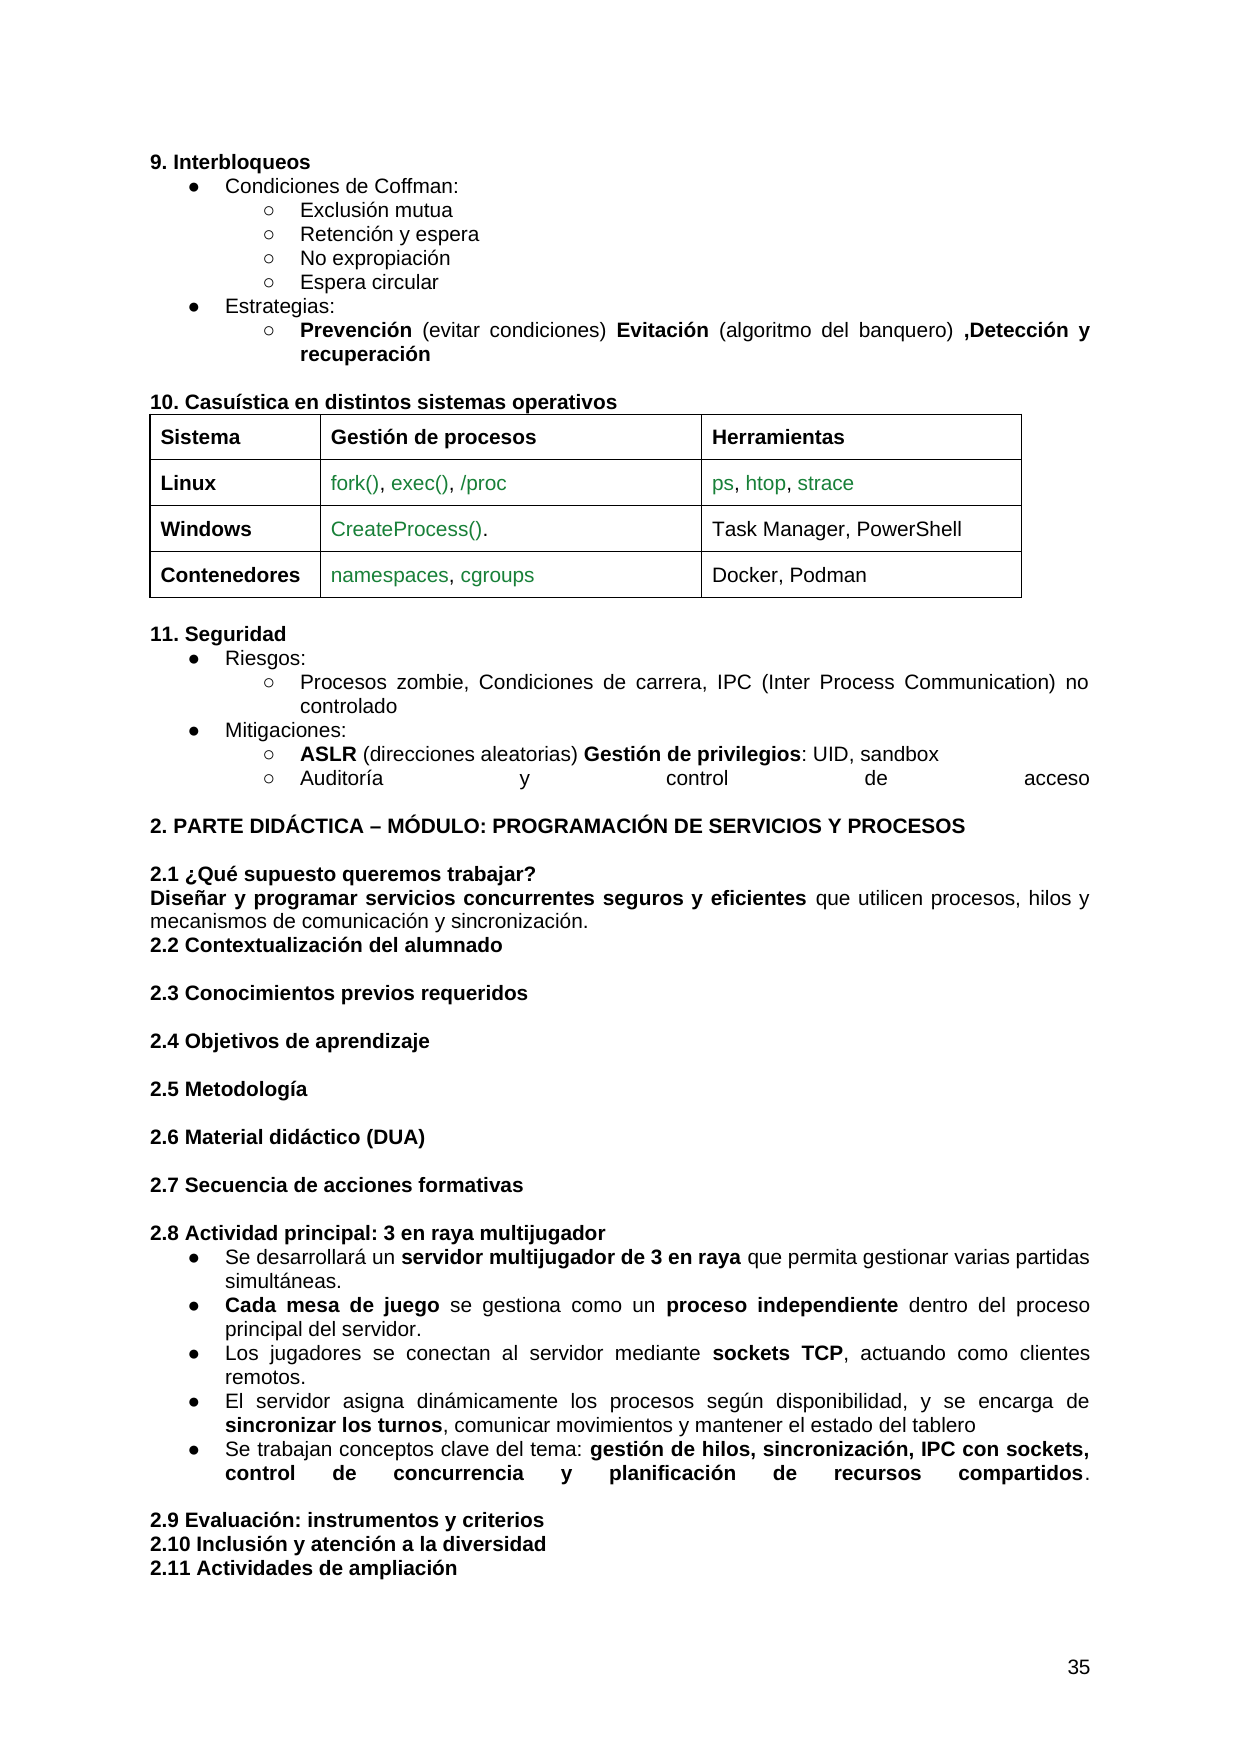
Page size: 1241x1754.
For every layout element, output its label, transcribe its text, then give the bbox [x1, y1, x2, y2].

list El servidor asigna dinámicamente los procesos según disponibilidad, y se encarga de sincronizar los turnos, comunicar movimientos y mantener el estado del tablero [187, 1388, 1090, 1436]
list Espera circular [262, 270, 1090, 294]
list Condiciones de Coffman: [187, 174, 1090, 198]
subtitle 2.1 ¿Qué supuesto queremos trabajar? [150, 861, 1090, 885]
subtitle 2. PARTE DIDÁCTICA – MÓDULO: PROGRAMACIÓN DE SERVICIOS Y PROCESOS [150, 813, 1090, 837]
subtitle 2.11 Actividades de ampliación [150, 1556, 1090, 1580]
table_cell Task Manager, PowerShell [702, 506, 1021, 551]
table_header Sistema [151, 415, 320, 459]
list Se trabajan conceptos clave del tema: gestión de hilos, sincronización, IPC con sockets, control de concurrencia y planificación de recursos compartidos. [187, 1436, 1090, 1508]
list Cada mesa de juego se gestiona como un proceso independiente dentro del proceso principal del servidor. [187, 1293, 1090, 1341]
subtitle 2.9 Evaluación: instrumentos y criterios [150, 1508, 1090, 1532]
subtitle 10. Casuística en distintos sistemas operativos [150, 389, 1090, 413]
table_cell Linux [151, 460, 320, 505]
table_cell ps, htop, strace [702, 460, 1021, 505]
subtitle 11. Seguridad [150, 622, 1090, 646]
subtitle 2.10 Inclusión y atención a la diversidad [150, 1532, 1090, 1556]
table_cell CreateProcess(). [321, 506, 701, 551]
table_cell Contenedores [151, 552, 320, 597]
subtitle 2.5 Metodología [150, 1077, 1090, 1101]
subtitle 2.3 Conocimientos previos requeridos [150, 981, 1090, 1005]
subtitle 2.2 Contextualización del alumnado [150, 933, 1090, 957]
list Se desarrollará un servidor multijugador de 3 en raya que permita gestionar varias partidas simultáneas. [187, 1245, 1090, 1293]
list Retención y espera [262, 222, 1090, 246]
list Procesos zombie, Condiciones de carrera, IPC (Inter Process Communication) no controlado [262, 670, 1090, 718]
subtitle 2.7 Secuencia de acciones formativas [150, 1173, 1090, 1197]
list Exclusión mutua [262, 198, 1090, 222]
table_header Gestión de procesos [321, 415, 701, 459]
list Auditoría y control de acceso [262, 766, 1090, 813]
subtitle 2.8 Actividad principal: 3 en raya multijugador [150, 1221, 1090, 1245]
list ASLR (direcciones aleatorias) Gestión de privilegios: UID, sandbox [262, 742, 1090, 766]
list Mitigaciones: [187, 718, 1090, 742]
list Estrategias: [187, 294, 1090, 318]
list Riesgos: [187, 646, 1090, 670]
table_cell Windows [151, 506, 320, 551]
subtitle 9. Interbloqueos [150, 150, 1090, 174]
table_header Herramientas [702, 415, 1021, 459]
table_cell Docker, Podman [702, 552, 1021, 597]
list Los jugadores se conectan al servidor mediante sockets TCP, actuando como clientes remotos. [187, 1341, 1090, 1388]
list Prevención (evitar condiciones) Evitación (algoritmo del banquero) ,Detección y recuperación [262, 318, 1090, 366]
subtitle 2.4 Objetivos de aprendizaje [150, 1029, 1090, 1053]
subtitle 2.6 Material didáctico (DUA) [150, 1125, 1090, 1149]
table_cell namespaces, cgroups [321, 552, 701, 597]
text Diseñar y programar servicios concurrentes seguros y eficientes que utilicen procesos, hilos y mecanismos de comunicación y sincronización. [150, 885, 1090, 933]
table_cell fork(), exec(), /proc [321, 460, 701, 505]
list No expropiación [262, 246, 1090, 270]
